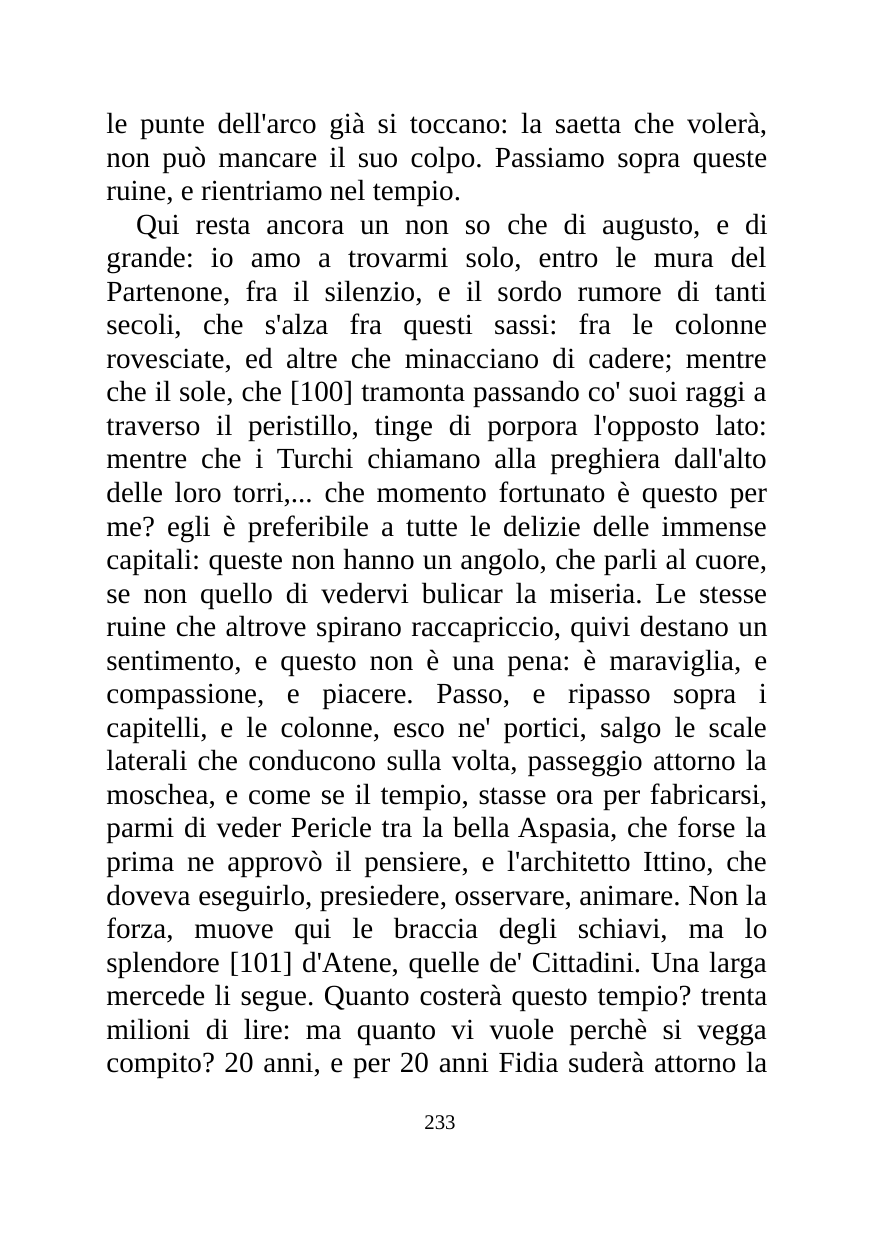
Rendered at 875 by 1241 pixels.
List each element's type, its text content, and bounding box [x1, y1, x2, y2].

text Qui resta ancora un non so che di augusto, e di grande: io amo a trovarmi solo, entro le mura del Partenone, fra il silenzio, e il sordo rumore di tanti secoli, che s'alza fra questi sassi: fra le colonne rovesciate, ed altre che minacciano di cadere; mentre che il sole, che [100] tramonta passando co' suoi raggi a traverso il peristillo, tinge di porpora l'opposto lato: mentre che i Turchi chiamano alla preghiera dall'alto delle loro torri,... che momento fortunato è questo per me? egli è preferibile a tutte le delizie delle immense capitali: queste non hanno un angolo, che parli al cuore, se non quello di vedervi bulicar la miseria. Le stesse ruine che altrove spirano raccapriccio, quivi destano un sentimento, e questo non è una pena: è maraviglia, e compassione, e piacere. Passo, e ripasso sopra i capitelli, e le colonne, esco ne' portici, salgo le scale laterali che conducono sulla volta, passeggio attorno la moschea, e come se il tempio, stasse ora per fabricarsi, parmi di veder Pericle tra la bella Aspasia, che forse la prima ne approvò il pensiere, e l'architetto Ittino, che doveva eseguirlo, presiedere, osservare, animare. Non la forza, muove qui le braccia degli schiavi, ma lo splendore [101] d'Atene, quelle de' Cittadini. Una larga mercede li segue. Quanto costerà questo tempio? trenta milioni di lire: ma quanto vi vuole perchè si vegga compito? 20 anni, e per 20 anni Fidia suderà attorno la [106, 207, 768, 1079]
text le punte dell'arco già si toccano: la saetta che volerà, non può mancare il suo colpo. Passiamo sopra queste ruine, e rientriamo nel tempio. [106, 106, 768, 207]
